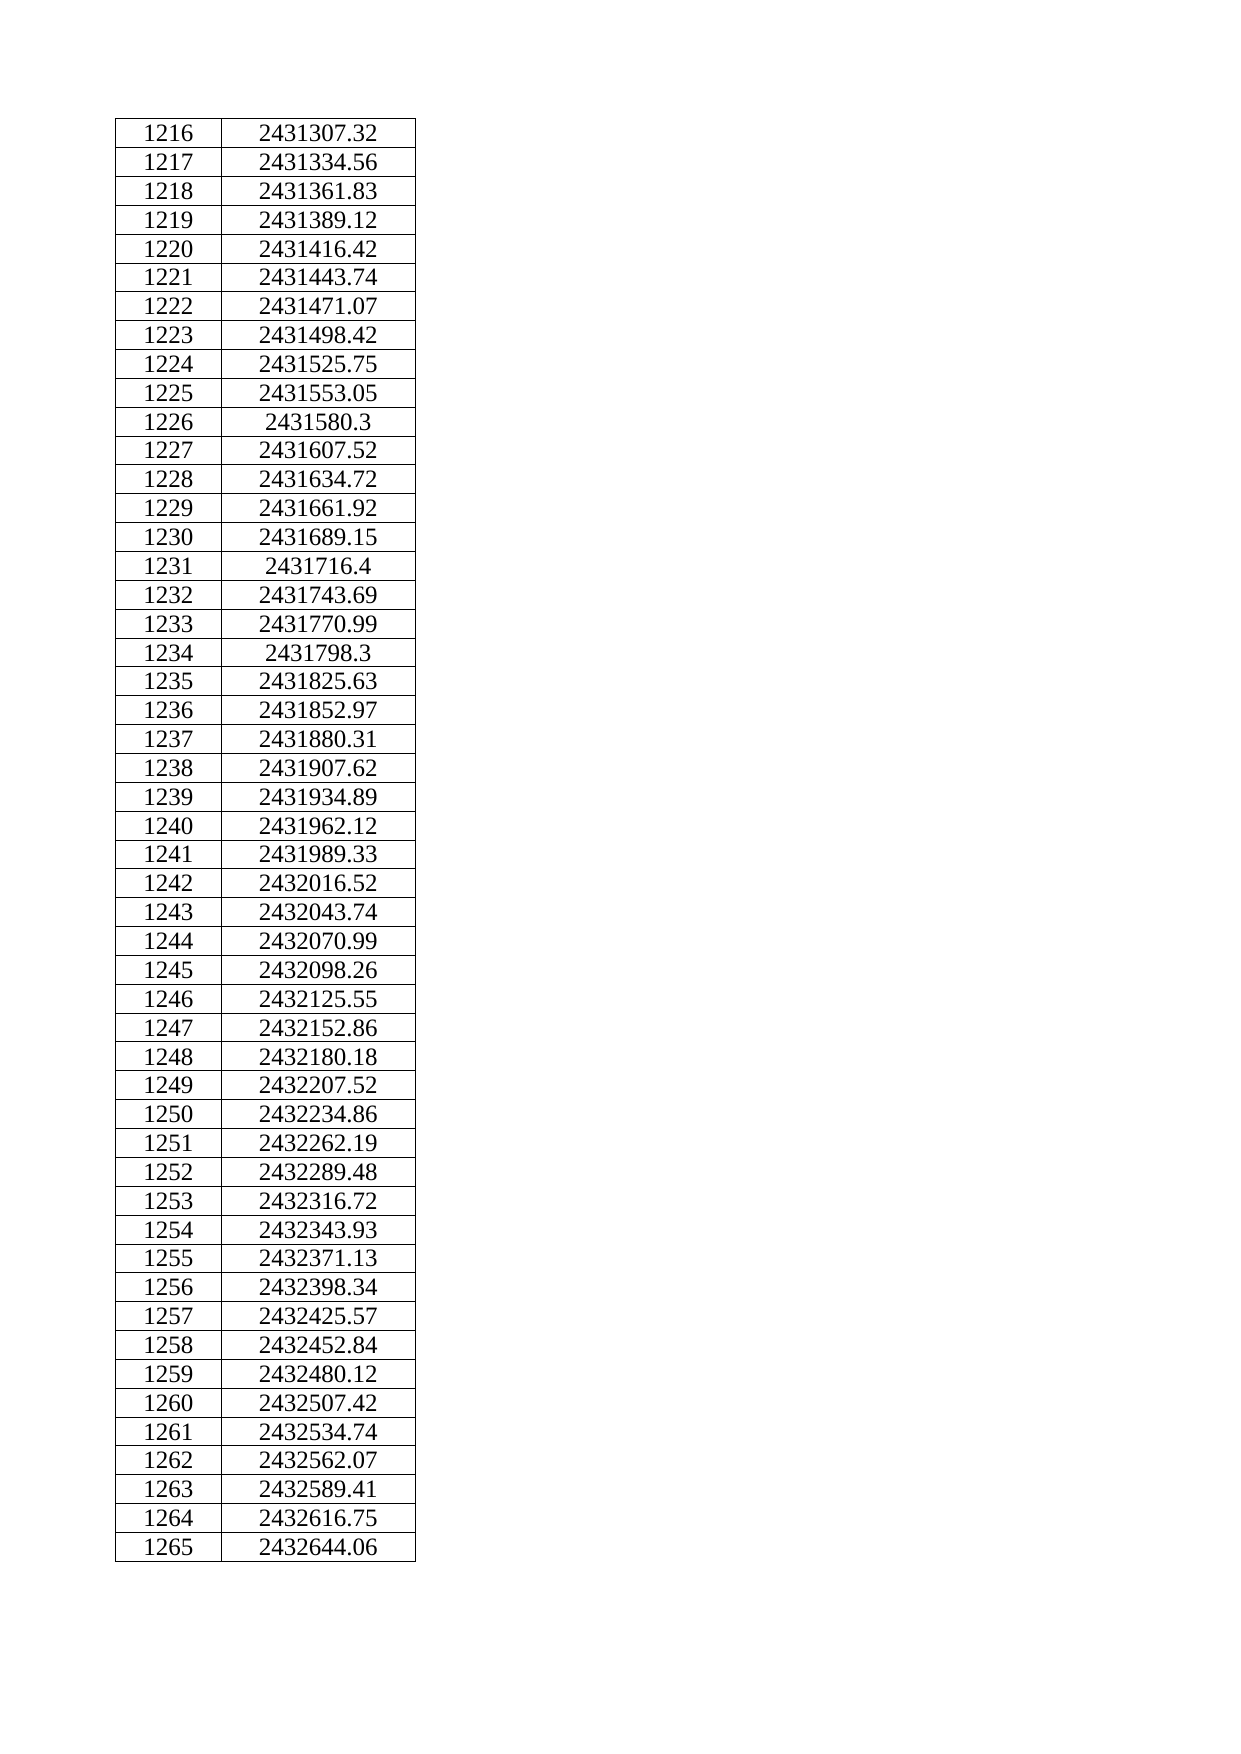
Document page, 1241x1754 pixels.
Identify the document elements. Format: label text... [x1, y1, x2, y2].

table_cell 1232 [116, 581, 221, 609]
table_cell 2431443.74 [222, 264, 415, 291]
table_cell 2432043.74 [222, 898, 415, 926]
table_cell 2431962.12 [222, 812, 415, 839]
table_cell 2432125.55 [222, 985, 415, 1013]
table_cell 1256 [116, 1273, 221, 1301]
table_cell 2431361.83 [222, 177, 415, 205]
table_cell 1251 [116, 1129, 221, 1157]
table_cell 1264 [116, 1504, 221, 1532]
table_cell 1225 [116, 379, 221, 407]
table_cell 2431416.42 [222, 235, 415, 262]
table_cell 1236 [116, 696, 221, 724]
table_cell 1258 [116, 1331, 221, 1359]
table_cell 2432616.75 [222, 1504, 415, 1532]
table_cell 1259 [116, 1360, 221, 1388]
table_cell 2431825.63 [222, 667, 415, 695]
table_cell 1257 [116, 1302, 221, 1330]
table_cell 2431471.07 [222, 292, 415, 320]
table_cell 1240 [116, 812, 221, 839]
table_cell 1237 [116, 725, 221, 753]
table_cell 1220 [116, 235, 221, 262]
table_cell 2432343.93 [222, 1216, 415, 1243]
table_cell 1247 [116, 1014, 221, 1041]
table_cell 2431689.15 [222, 523, 415, 551]
table_cell 1228 [116, 465, 221, 493]
table_cell 1226 [116, 408, 221, 436]
table_cell 2431525.75 [222, 350, 415, 378]
table_cell 2431852.97 [222, 696, 415, 724]
table_cell 2432098.26 [222, 956, 415, 984]
table_cell 2431989.33 [222, 841, 415, 868]
table_cell 2432289.48 [222, 1158, 415, 1186]
table_cell 1245 [116, 956, 221, 984]
table_cell 2431634.72 [222, 465, 415, 493]
table_cell 1244 [116, 927, 221, 955]
table_cell 2431334.56 [222, 148, 415, 176]
table_cell 2432152.86 [222, 1014, 415, 1041]
table_cell 1224 [116, 350, 221, 378]
table_cell 1253 [116, 1187, 221, 1214]
table_cell 2431743.69 [222, 581, 415, 609]
table_cell 1243 [116, 898, 221, 926]
table_cell 1238 [116, 754, 221, 782]
table_cell 1252 [116, 1158, 221, 1186]
table_cell 1265 [116, 1533, 221, 1561]
table_cell 2431880.31 [222, 725, 415, 753]
table_cell 1233 [116, 610, 221, 637]
table_cell 2431580.3 [222, 408, 415, 436]
table_cell 2431934.89 [222, 783, 415, 811]
table_cell 2432589.41 [222, 1475, 415, 1503]
table_cell 2432425.57 [222, 1302, 415, 1330]
table_cell 2431389.12 [222, 206, 415, 233]
table_cell 2432644.06 [222, 1533, 415, 1561]
table_cell 2432016.52 [222, 869, 415, 897]
table_cell 2432207.52 [222, 1071, 415, 1099]
table_cell 2432398.34 [222, 1273, 415, 1301]
table_cell 1218 [116, 177, 221, 205]
table_cell 1230 [116, 523, 221, 551]
table_cell 1241 [116, 841, 221, 868]
table_cell 1248 [116, 1042, 221, 1070]
table_cell 2432507.42 [222, 1389, 415, 1417]
table_cell 1249 [116, 1071, 221, 1099]
table_cell 2432316.72 [222, 1187, 415, 1214]
table_cell 2431716.4 [222, 552, 415, 580]
table_cell 2431770.99 [222, 610, 415, 637]
table_cell 2431798.3 [222, 639, 415, 666]
table_cell 1263 [116, 1475, 221, 1503]
table_cell 2432562.07 [222, 1446, 415, 1474]
table_cell 2431498.42 [222, 321, 415, 349]
table_cell 1229 [116, 494, 221, 522]
table_cell 1221 [116, 264, 221, 291]
table_cell 1239 [116, 783, 221, 811]
table_cell 2432262.19 [222, 1129, 415, 1157]
table_cell 1231 [116, 552, 221, 580]
table_cell 1222 [116, 292, 221, 320]
table_cell 2431307.32 [222, 119, 415, 147]
table_cell 1261 [116, 1418, 221, 1445]
table_cell 2431553.05 [222, 379, 415, 407]
table_cell 1254 [116, 1216, 221, 1243]
table_cell 2432371.13 [222, 1245, 415, 1272]
table_cell 2432070.99 [222, 927, 415, 955]
table_cell 1223 [116, 321, 221, 349]
table_cell 2431607.52 [222, 437, 415, 464]
table_cell 1227 [116, 437, 221, 464]
table_cell 1217 [116, 148, 221, 176]
table_cell 1255 [116, 1245, 221, 1272]
table_cell 2432480.12 [222, 1360, 415, 1388]
table_cell 1246 [116, 985, 221, 1013]
table_cell 1250 [116, 1100, 221, 1128]
table_cell 2432534.74 [222, 1418, 415, 1445]
table_cell 1216 [116, 119, 221, 147]
table_cell 2432452.84 [222, 1331, 415, 1359]
table_cell 1262 [116, 1446, 221, 1474]
table_cell 2431907.62 [222, 754, 415, 782]
table_cell 1219 [116, 206, 221, 233]
table_cell 2432180.18 [222, 1042, 415, 1070]
table_cell 2431661.92 [222, 494, 415, 522]
table_cell 2432234.86 [222, 1100, 415, 1128]
table_cell 1234 [116, 639, 221, 666]
table_cell 1260 [116, 1389, 221, 1417]
table_cell 1235 [116, 667, 221, 695]
table_cell 1242 [116, 869, 221, 897]
